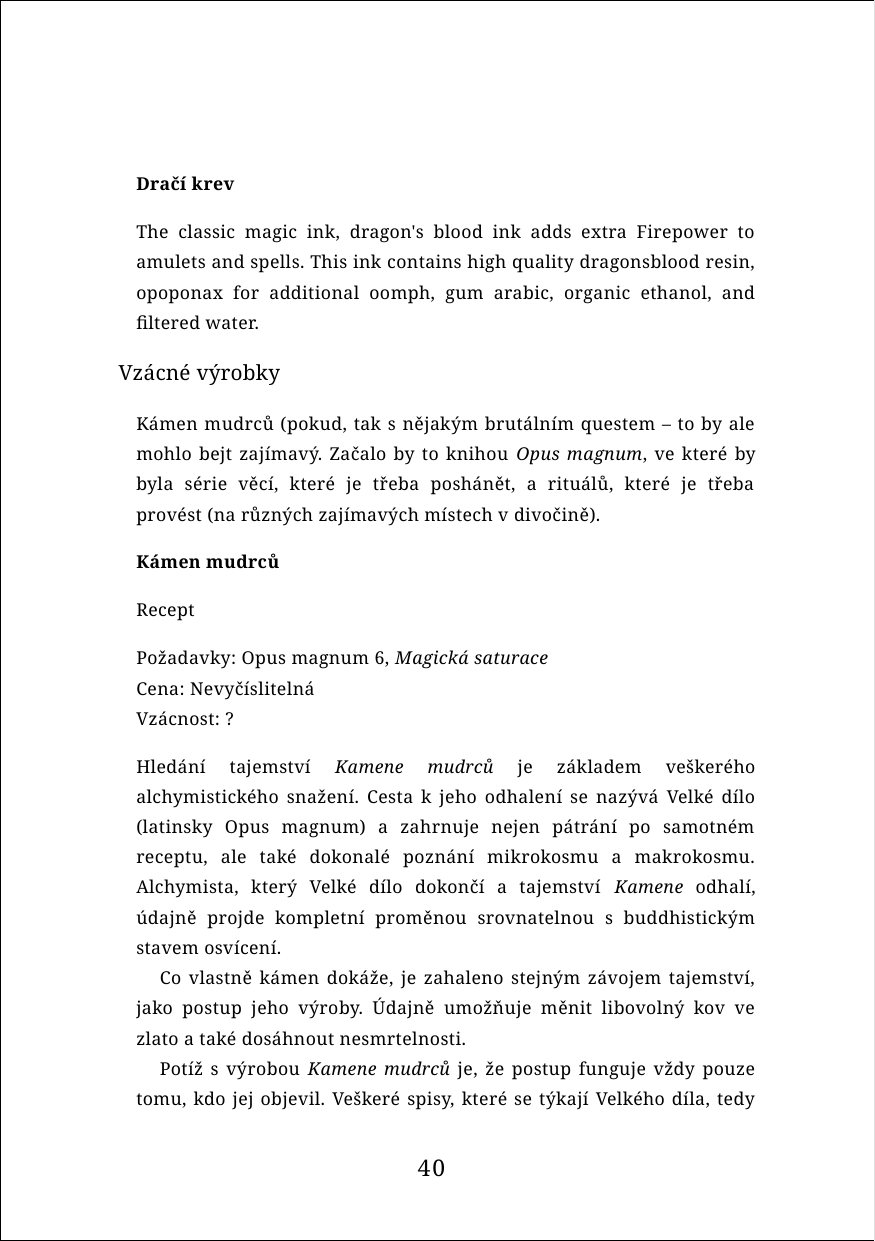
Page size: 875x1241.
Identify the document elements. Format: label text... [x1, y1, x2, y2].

text Kámen mudrců [136, 550, 756, 574]
text Dračí krev [136, 172, 756, 196]
text Požadavky: Opus magnum 6, Magická saturace Cena: Nevyčíslitelná Vzácnost: ? [136, 646, 756, 730]
text The classic magic ink, dragon's blood ink adds extra Firepower to amulets and spells. This ink contains high quality dragonsblood resin, opoponax for additional oomph, gum arabic, organic ethanol, and filtered water. [136, 220, 756, 334]
text Kámen mudrců (pokud, tak s nějakým brutálním questem – to by ale mohlo bejt zajímavý. Začalo by to knihou Opus magnum, ve které by byla série věcí, které je třeba poshánět, a rituálů, které je třeba provést (na různých zajímavých místech v divočině). [136, 411, 756, 526]
text Vzácné výrobky [118, 358, 756, 387]
text Recept [136, 598, 756, 622]
text Hledání tajemství Kamene mudrců je základem veškerého alchymistického snažení. Cesta k jeho odhalení se nazývá Velké dílo (latinsky Opus magnum) a zahrnuje nejen pátrání po samotném receptu, ale také dokonalé poznání mikrokosmu a makrokosmu. Alchymista, který Velké dílo dokončí a tajemství Kamene odhalí, údajně projde kompletní proměnou srovnatelnou s buddhistickým stavem osvícení. Co vlastně kámen dokáže, je zahaleno stejným závojem tajemství, jako postup jeho výroby. Údajně umožňuje měnit libovolný kov ve zlato a také dosáhnout nesmrtelnosti. Potíž s výrobou Kamene mudrců je, že postup funguje vždy pouze tomu, kdo jej objevil. Veškeré spisy, které se týkají Velkého díla, tedy [136, 754, 756, 1111]
